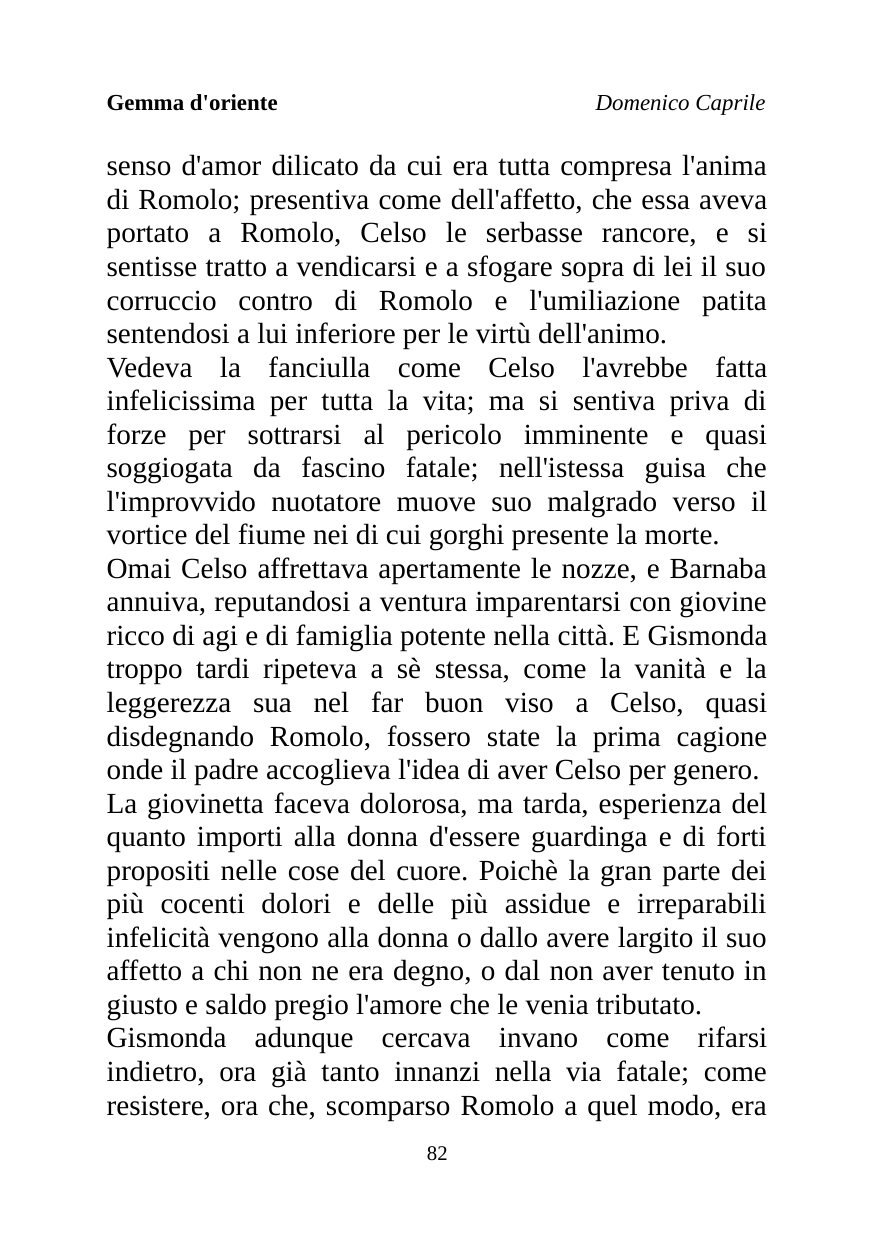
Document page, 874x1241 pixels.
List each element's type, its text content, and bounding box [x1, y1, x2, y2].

text Gismonda adunque cercava invano come rifarsi indietro, ora già tanto innanzi nella via fatale; come resistere, ora che, scomparso Romolo a quel modo, era [106, 1021, 768, 1121]
text Vedeva la fanciulla come Celso l'avrebbe fatta infelicissima per tutta la vita; ma si sentiva priva di forze per sottrarsi al pericolo imminente e quasi soggiogata da fascino fatale; nell'istessa guisa che l'improvvido nuotatore muove suo malgrado verso il vortice del fiume nei di cui gorghi presente la morte. [106, 350, 768, 551]
text Omai Celso affrettava apertamente le nozze, e Barnaba annuiva, reputandosi a ventura imparentarsi con giovine ricco di agi e di famiglia potente nella città. E Gismonda troppo tardi ripeteva a sè stessa, come la vanità e la leggerezza sua nel far buon viso a Celso, quasi disdegnando Romolo, fossero state la prima cagione onde il padre accoglieva l'idea di aver Celso per genero. [106, 551, 768, 786]
text senso d'amor dilicato da cui era tutta compresa l'anima di Romolo; presentiva come dell'affetto, che essa aveva portato a Romolo, Celso le serbasse rancore, e si sentisse tratto a vendicarsi e a sfogare sopra di lei il suo corruccio contro di Romolo e l'umiliazione patita sentendosi a lui inferiore per le virtù dell'animo. [106, 148, 768, 350]
text La giovinetta faceva dolorosa, ma tarda, esperienza del quanto importi alla donna d'essere guardinga e di forti propositi nelle cose del cuore. Poichè la gran parte dei più cocenti dolori e delle più assidue e irreparabili infelicità vengono alla donna o dallo avere largito il suo affetto a chi non ne era degno, o dal non aver tenuto in giusto e saldo pregio l'amore che le venia tributato. [106, 786, 768, 1021]
